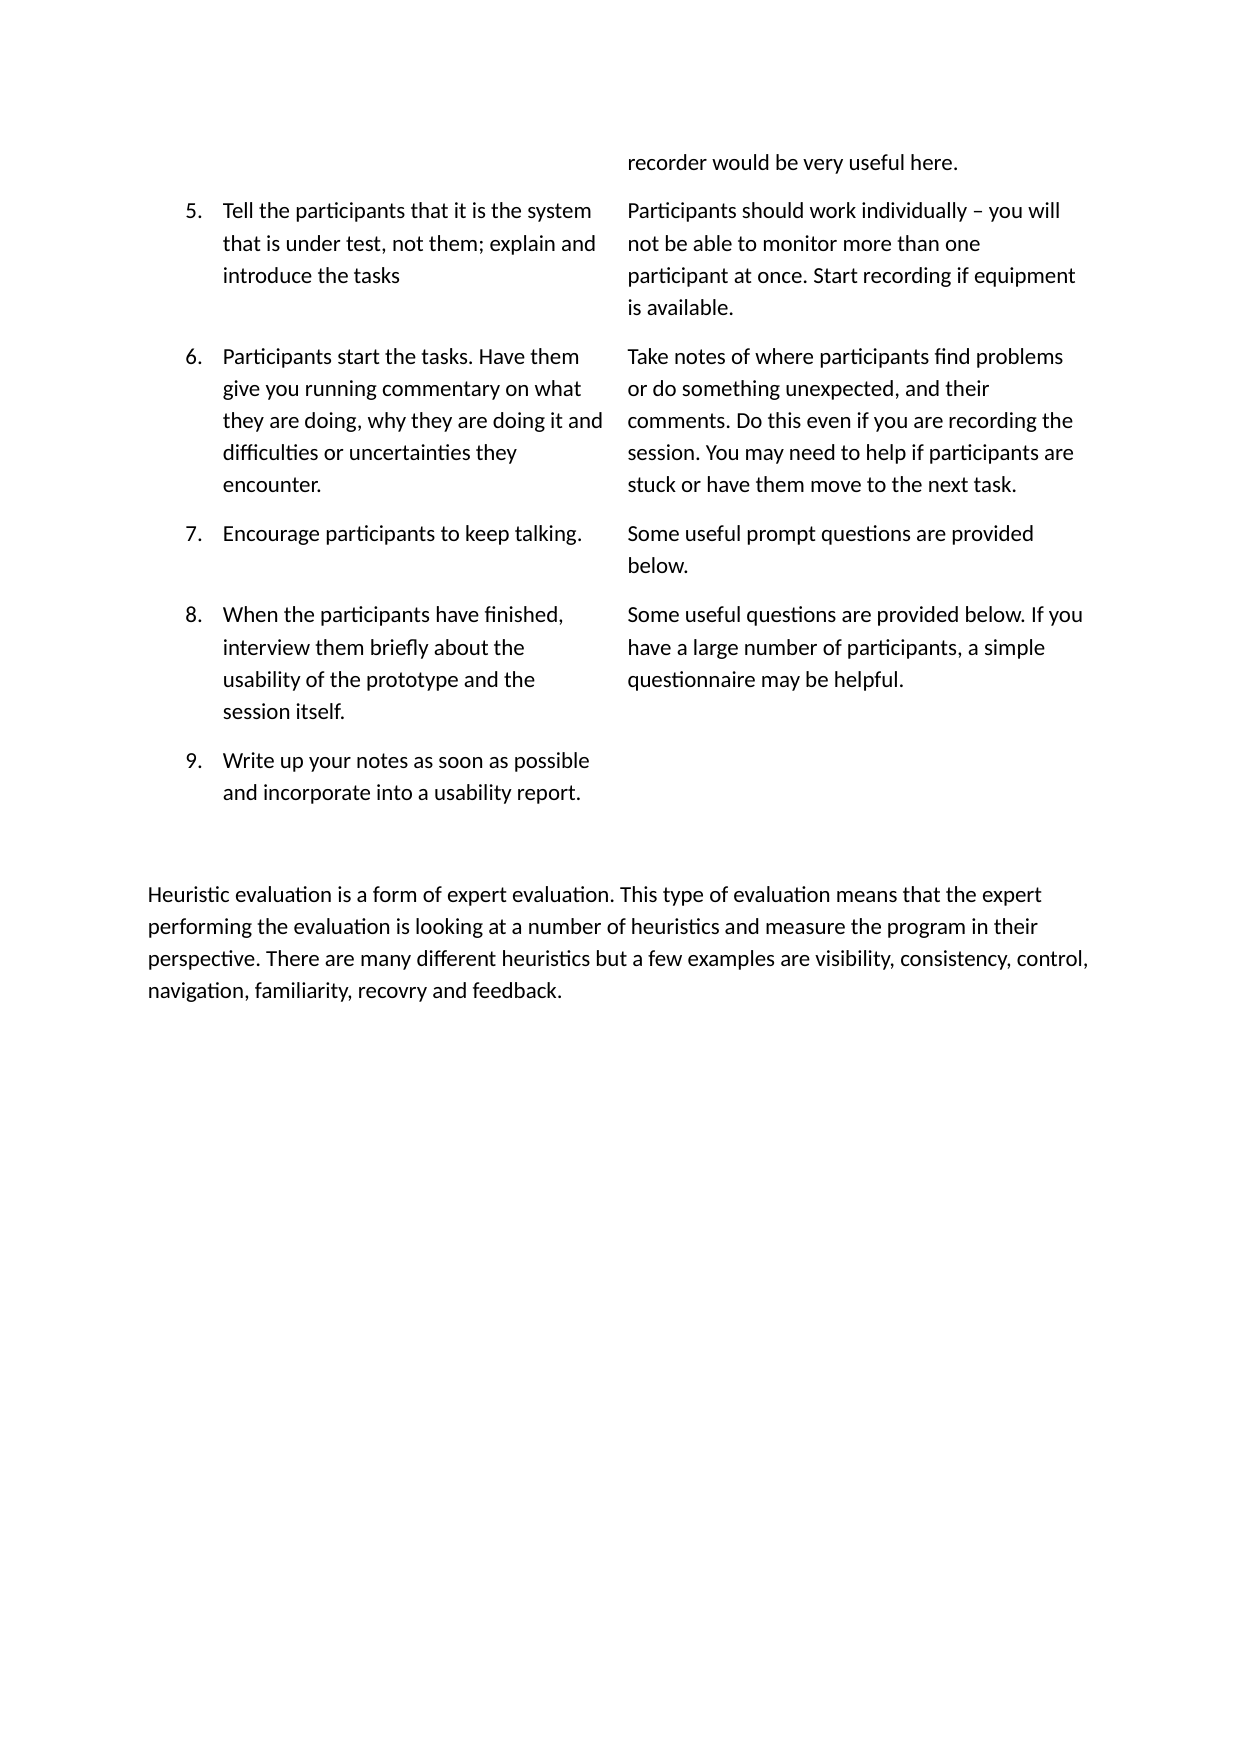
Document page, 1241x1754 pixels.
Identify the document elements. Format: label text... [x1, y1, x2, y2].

table_cell Take notes of where participants find problems or do something unexpected, and their comments. Do this even if you are recording the session. You may need to help if participants are stuck or have them move to the next task. [616, 342, 1096, 519]
table_cell Encourage participants to keep talking. [136, 520, 616, 601]
table_cell Tell the participants that it is the system that is under test, not them; explain and introduce the tasks [136, 196, 616, 342]
table_cell [616, 746, 1096, 827]
table_cell Some useful questions are provided below. If you have a large number of participants, a simple questionnaire may be helpful. [616, 601, 1096, 746]
table_cell When the participants have finished, interview them briefly about the usability of the prototype and the session itself. [136, 601, 616, 746]
table_cell Write up your notes as soon as possible and incorporate into a usability report. [136, 746, 616, 827]
text Heuristic evaluation is a form of expert evaluation. This type of evaluation means that the expert performing the evaluation is looking at a number of heuristics and measure the program in their perspective. There are many different heuristics but a few examples are visibility, consistency, control, navigation, familiarity, recovry and feedback. [148, 880, 1093, 1004]
table_cell recorder would be very useful here. [616, 148, 1096, 196]
table_cell Participants start the tasks. Have them give you running commentary on what they are doing, why they are doing it and difficulties or uncertainties they encounter. [136, 342, 616, 519]
table_cell [136, 148, 616, 196]
table_cell Participants should work individually – you will not be able to monitor more than one participant at once. Start recording if equipment is available. [616, 196, 1096, 342]
table_cell Some useful prompt questions are provided below. [616, 520, 1096, 601]
